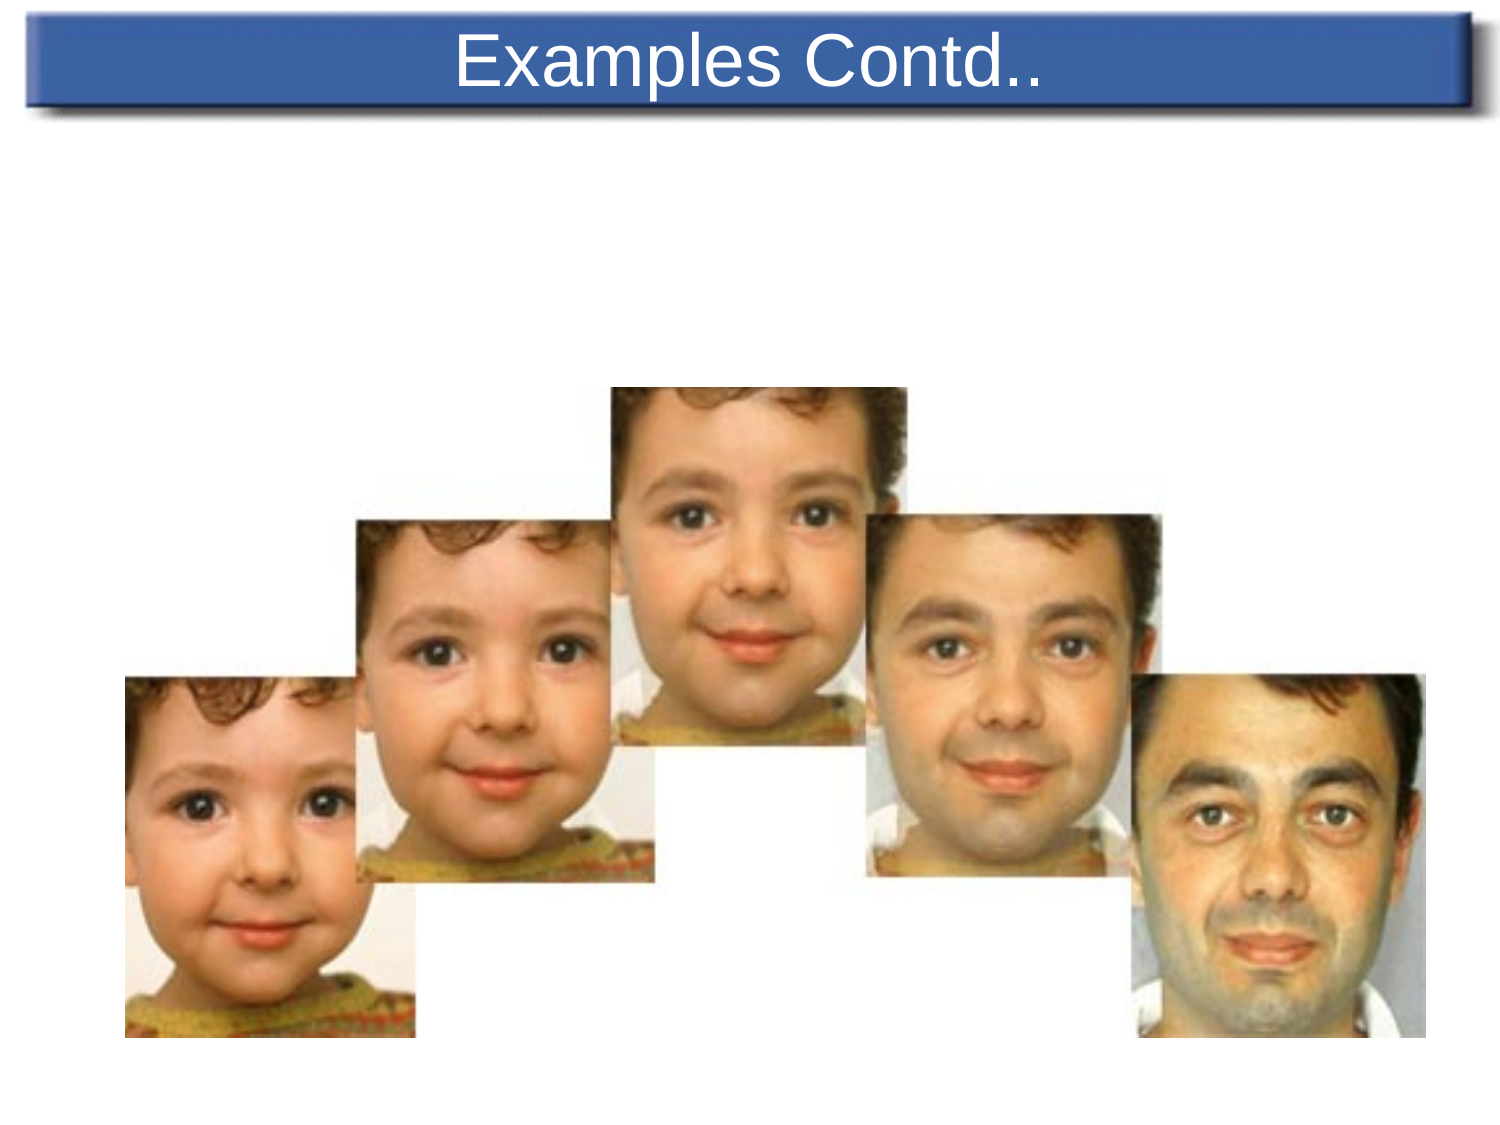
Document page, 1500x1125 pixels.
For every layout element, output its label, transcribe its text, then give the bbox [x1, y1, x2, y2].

picture [24, 9, 1500, 125]
chart [125, 387, 1426, 1038]
title Examples Contd.. [110, 3, 1389, 110]
